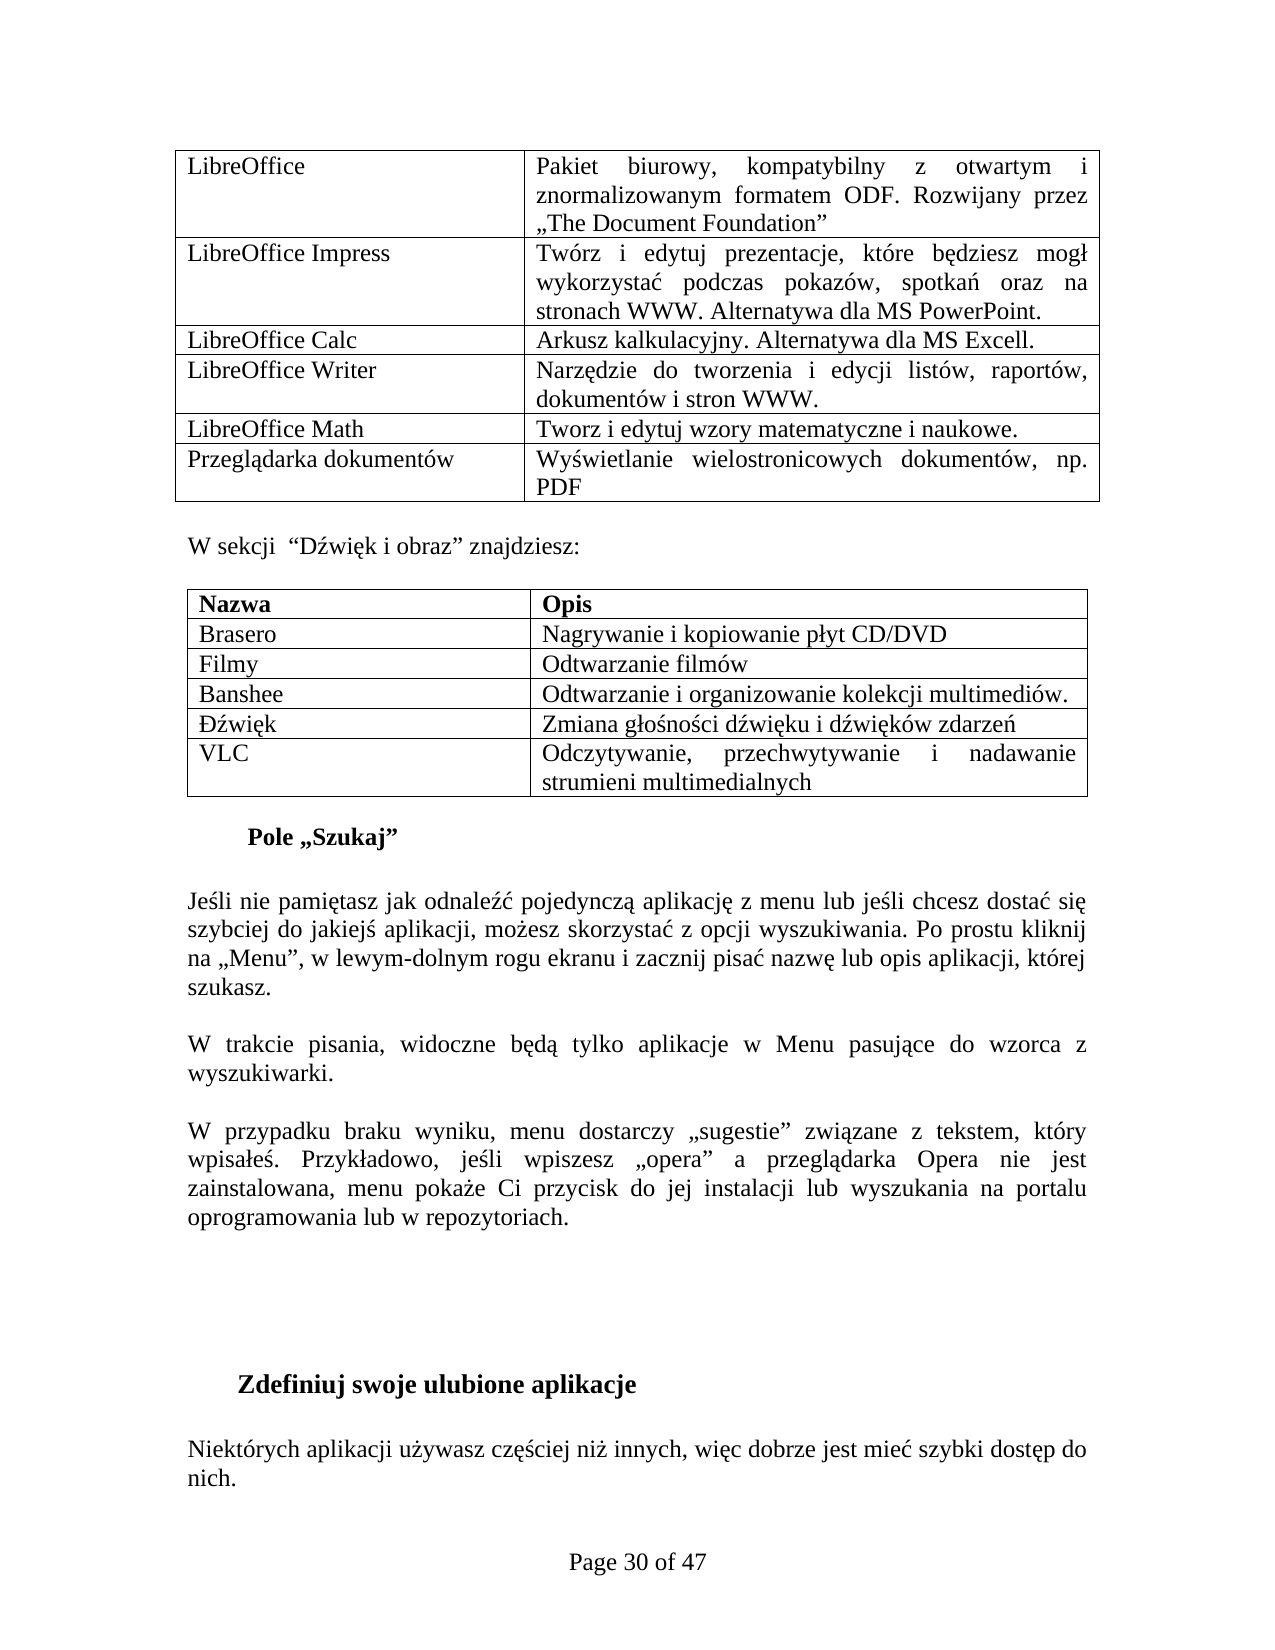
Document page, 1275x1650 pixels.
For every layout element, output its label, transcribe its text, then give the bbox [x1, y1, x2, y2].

text Jeśli nie pamiętasz jak odnaleźć pojedynczą aplikację z menu lub jeśli chcesz dostać się szybciej do jakiejś aplikacji, możesz skorzystać z opcji wyszukiwania. Po prostu kliknij na „Menu”, w lewym-dolnym rogu ekranu i zacznij pisać nazwę lub opis aplikacji, której szukasz. [187, 886, 1087, 1001]
table_cell Twórz i edytuj prezentacje, które będziesz mogł wykorzystać podczas pokazów, spotkań oraz na stronach WWW. Alternatywa dla MS PowerPoint. [525, 238, 1099, 324]
table_cell LibreOffice Math [176, 414, 524, 443]
table_cell Filmy [188, 649, 530, 678]
table_header Opis [531, 590, 1087, 618]
table_cell Odtwarzanie i organizowanie kolekcji multimediów. [531, 679, 1087, 708]
table_cell Odczytywanie, przechwytywanie i nadawanie strumieni multimedialnych [531, 739, 1087, 796]
text Niektórych aplikacji używasz częściej niż innych, więc dobrze jest mieć szybki dostęp do nich. [187, 1434, 1087, 1492]
table_cell LibreOffice Impress [176, 238, 524, 324]
table_cell LibreOffice Calc [176, 326, 524, 354]
text W przypadku braku wyniku, menu dostarczy „sugestie” związane z tekstem, który wpisałeś. Przykładowo, jeśli wpiszesz „opera” a przeglądarka Opera nie jest zainstalowana, menu pokaże Ci przycisk do jej instalacji lub wyszukania na portalu oprogramowania lub w repozytoriach. [187, 1116, 1087, 1231]
table_cell Arkusz kalkulacyjny. Alternatywa dla MS Excell. [525, 326, 1099, 354]
table_cell Nagrywanie i kopiowanie płyt CD/DVD [531, 619, 1087, 648]
table_cell Odtwarzanie filmów [531, 649, 1087, 678]
table_cell LibreOffice [176, 151, 524, 237]
table_cell Narzędzie do tworzenia i edycji listów, raportów, dokumentów i stron WWW. [525, 355, 1099, 413]
table_cell Ðźwięk [188, 709, 530, 737]
table_cell Pakiet biurowy, kompatybilny z otwartym i znormalizowanym formatem ODF. Rozwijany przez „The Document Foundation” [525, 151, 1099, 237]
text W trakcie pisania, widoczne będą tylko aplikacje w Menu pasujące do wzorca z wyszukiwarki. [187, 1029, 1087, 1087]
table_cell VLC [188, 739, 530, 796]
table_cell Wyświetlanie wielostronicowych dokumentów, np. PDF [525, 444, 1099, 501]
table_cell Brasero [188, 619, 530, 648]
table_header Nazwa [188, 590, 530, 618]
text W sekcji “Dźwięk i obraz” znajdziesz: [187, 531, 1087, 560]
table_cell Zmiana głośności dźwięku i dźwięków zdarzeń [531, 709, 1087, 737]
subtitle Zdefiniuj swoje ulubione aplikacje [187, 1368, 1087, 1399]
table_cell LibreOffice Writer [176, 355, 524, 413]
table_cell Tworz i edytuj wzory matematyczne i naukowe. [525, 414, 1099, 443]
table_cell Banshee [188, 679, 530, 708]
table_cell Przeglądarka dokumentów [176, 444, 524, 501]
